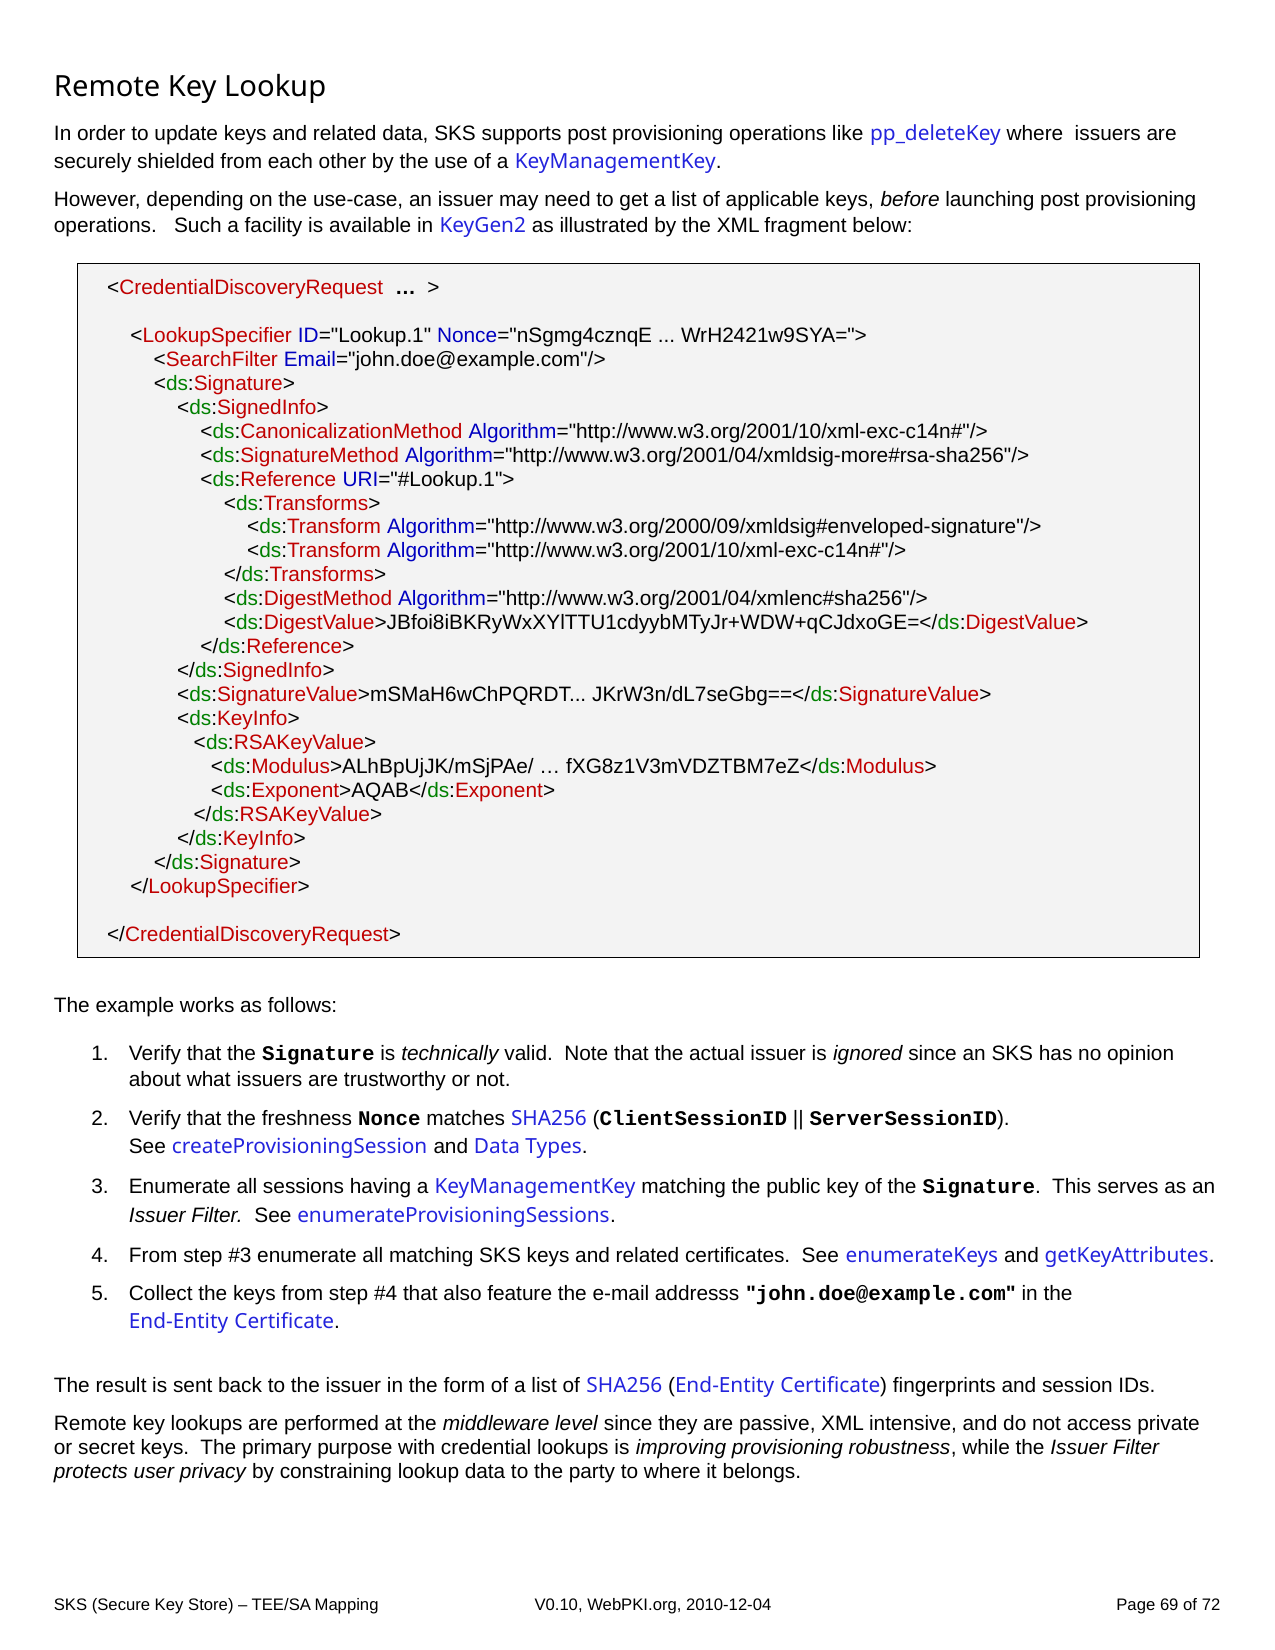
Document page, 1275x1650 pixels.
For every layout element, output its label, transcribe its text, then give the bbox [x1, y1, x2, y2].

list Verify that the freshness Nonce matches SHA256 (ClientSessionID || ServerSessionID). See createProvisioningSession and Data Types. [91, 1103, 1221, 1159]
list Enumerate all sessions having a KeyManagementKey matching the public key of the Signature. This serves as an Issuer Filter. See enumerateProvisioningSessions. [91, 1171, 1221, 1228]
text The result is sent back to the issuer in the form of a list of SHA256 (End-Entity Certificate) fingerprints and session IDs. [54, 1346, 1221, 1399]
list Collect the keys from step #4 that also feature the e-mail addresss "john.doe@example.com" in the End-Entity Certificate. [91, 1280, 1221, 1334]
list From step #3 enumerate all matching SKS keys and related certificates. See enumerateKeys and getKeyAttributes. [91, 1240, 1221, 1268]
subtitle Remote Key Lookup [54, 66, 1221, 105]
text In order to update keys and related data, SKS supports post provisioning operations like pp_deleteKey where issuers are securely shielded from each other by the use of a KeyManagementKey. [54, 118, 1221, 175]
text However, depending on the use-case, an issuer may need to get a list of applicable keys, before launching post provisioning operations. Such a facility is available in KeyGen2 as illustrated by the XML fragment below: [54, 186, 1221, 263]
table_header <CredentialDiscoveryRequest … > <LookupSpecifier ID="Lookup.1" Nonce="nSgmg4cznqE ... WrH2421w9SYA="> <SearchFilter Email="john.doe@example.com"/> <ds:Signature> <ds:SignedInfo> <ds:CanonicalizationMethod Algorithm="http://www.w3.org/2001/10/xml-exc-c14n#"/> <ds:SignatureMethod Algorithm="http://www.w3.org/2001/04/xmldsig-more#rsa-sha256"/> <ds:Reference URI="#Lookup.1"> <ds:Transforms> <ds:Transform Algorithm="http://www.w3.org/2000/09/xmldsig#enveloped-signature"/> <ds:Transform Algorithm="http://www.w3.org/2001/10/xml-exc-c14n#"/> </ds:Transforms> <ds:DigestMethod Algorithm="http://www.w3.org/2001/04/xmlenc#sha256"/> <ds:DigestValue>JBfoi8iBKRyWxXYlTTU1cdyybMTyJr+WDW+qCJdxoGE=</ds:DigestValue> </ds:Reference> </ds:SignedInfo> <ds:SignatureValue>mSMaH6wChPQRDT... JKrW3n/dL7seGbg==</ds:SignatureValue> <ds:KeyInfo> <ds:RSAKeyValue> <ds:Modulus>ALhBpUjJK/mSjPAe/ … fXG8z1V3mVDZTBM7eZ</ds:Modulus> <ds:Exponent>AQAB</ds:Exponent> </ds:RSAKeyValue> </ds:KeyInfo> </ds:Signature> </LookupSpecifier> </CredentialDiscoveryRequest> [78, 264, 1199, 957]
list Verify that the Signature is technically valid. Note that the actual issuer is ignored since an SKS has no opinion about what issuers are trustworthy or not. [91, 1041, 1221, 1091]
text The example works as follows: [54, 993, 1221, 1041]
text Remote key lookups are performed at the middleware level since they are passive, XML intensive, and do not access private or secret keys. The primary purpose with credential lookups is improving provisioning robustness, while the Issuer Filter protects user privacy by constraining lookup data to the party to where it belongs. [54, 1411, 1221, 1482]
